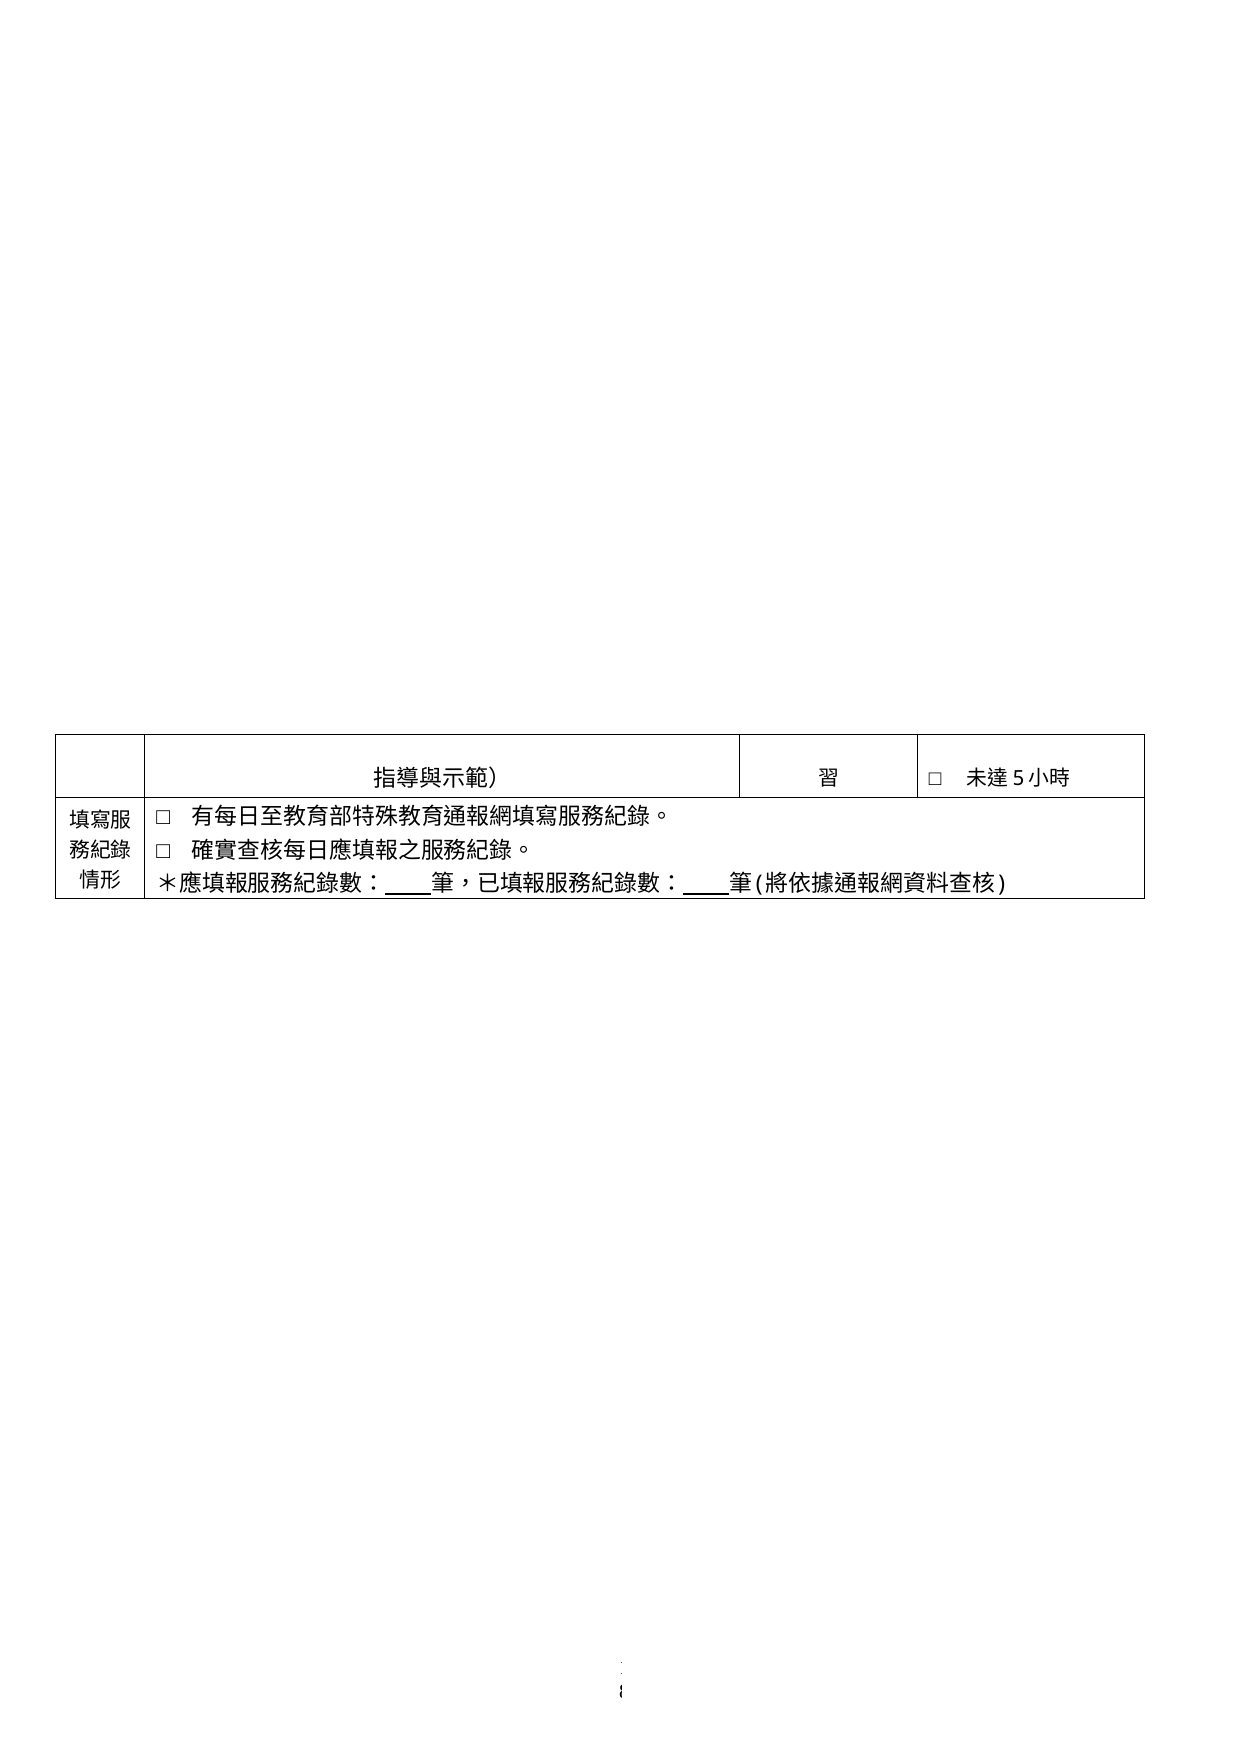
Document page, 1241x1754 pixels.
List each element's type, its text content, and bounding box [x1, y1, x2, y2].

table_cell 填寫服務紀錄情形 [56, 798, 144, 898]
table_cell 已達5小時 未達5小時 [918, 735, 1144, 797]
table_cell 習 [740, 735, 917, 797]
table_cell 指導與示範） [145, 735, 739, 797]
table_cell [56, 735, 144, 797]
table_cell 有每日至教育部特殊教育通報網填寫服務紀錄。 確實查核每日應填報之服務紀錄。 ＊應填報服務紀錄數： 筆，已填報服務紀錄數： 筆(將依據通報網資料查核) [145, 798, 1144, 898]
